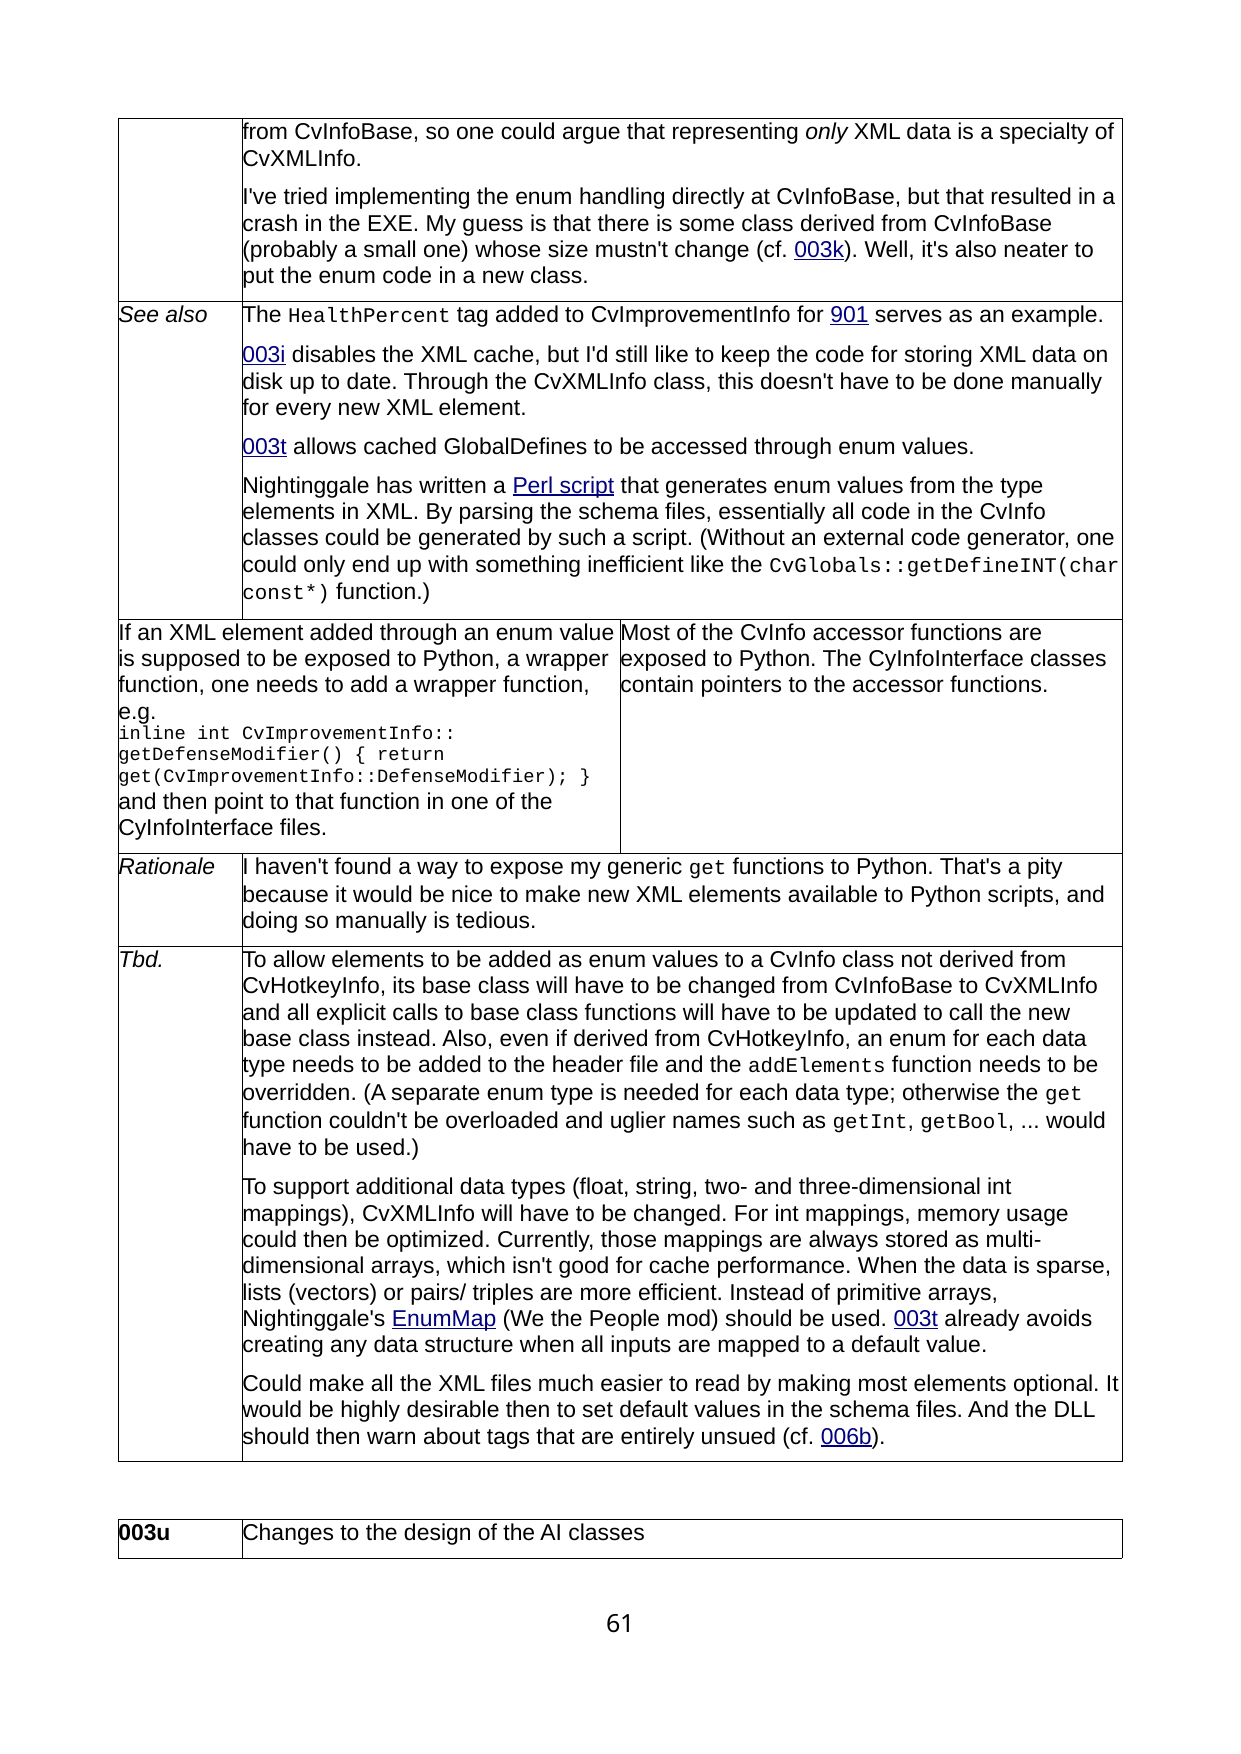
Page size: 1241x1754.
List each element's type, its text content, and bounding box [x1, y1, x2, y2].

table_cell [119, 119, 242, 301]
table_cell I haven't found a way to expose my generic get functions to Python. That's a pity because it would be nice to make new XML elements available to Python scripts, and doing so manually is tedious. [243, 854, 1122, 946]
table_cell The HealthPercent tag added to CvImprovementInfo for 901 serves as an example. 003i disables the XML cache, but I'd still like to keep the code for storing XML data on disk up to date. Through the CvXMLInfo class, this doesn't have to be done manually for every new XML element. 003t allows cached GlobalDefines to be accessed through enum values. Nightinggale has written a Perl script that generates enum values from the type elements in XML. By parsing the schema files, essentially all code in the CvInfo classes could be generated by such a script. (Without an external code generator, one could only end up with something inefficient like the CvGlobals::getDefineINT(char const*) function.) [243, 302, 1122, 618]
table_cell from CvInfoBase, so one could argue that representing only XML data is a specialty of CvXMLInfo. I've tried implementing the enum handling directly at CvInfoBase, but that resulted in a crash in the EXE. My guess is that there is some class derived from CvInfoBase (probably a small one) whose size mustn't change (cf. 003k). Well, it's also neater to put the enum code in a new class. [243, 119, 1122, 301]
table_cell Tbd. [119, 947, 242, 1461]
table_cell To allow elements to be added as enum values to a CvInfo class not derived from CvHotkeyInfo, its base class will have to be changed from CvInfoBase to CvXMLInfo and all explicit calls to base class functions will have to be updated to call the new base class instead. Also, even if derived from CvHotkeyInfo, an enum for each data type needs to be added to the header file and the addElements function needs to be overridden. (A separate enum type is needed for each data type; otherwise the get function couldn't be overloaded and uglier names such as getInt, getBool, ... would have to be used.) To support additional data types (float, string, two- and three-dimensional int mappings), CvXMLInfo will have to be changed. For int mappings, memory usage could then be optimized. Currently, those mappings are always stored as multi-dimensional arrays, which isn't good for cache performance. When the data is sparse, lists (vectors) or pairs/ triples are more efficient. Instead of primitive arrays, Nightinggale's EnumMap (We the People mod) should be used. 003t already avoids creating any data structure when all inputs are mapped to a default value. Could make all the XML files much easier to read by making most elements optional. It would be highly desirable then to set default values in the schema files. And the DLL should then warn about tags that are entirely unsued (cf. 006b). [243, 947, 1122, 1461]
table_cell See also [119, 302, 242, 618]
table_cell Most of the CvInfo accessor functions are exposed to Python. The CyInfoInterface classes contain pointers to the accessor functions. [621, 620, 1122, 853]
table_cell Rationale [119, 854, 242, 946]
table_cell If an XML element added through an enum value is supposed to be exposed to Python, a wrapper function, one needs to add a wrapper function, e.g. inline int CvImprovementInfo:: getDefenseModifier() { return get(CvImprovementInfo::DefenseModifier); } and then point to that function in one of the CyInfoInterface files. [119, 620, 620, 853]
table_header Changes to the design of the AI classes [243, 1520, 1122, 1558]
table_header 003u [119, 1520, 242, 1558]
